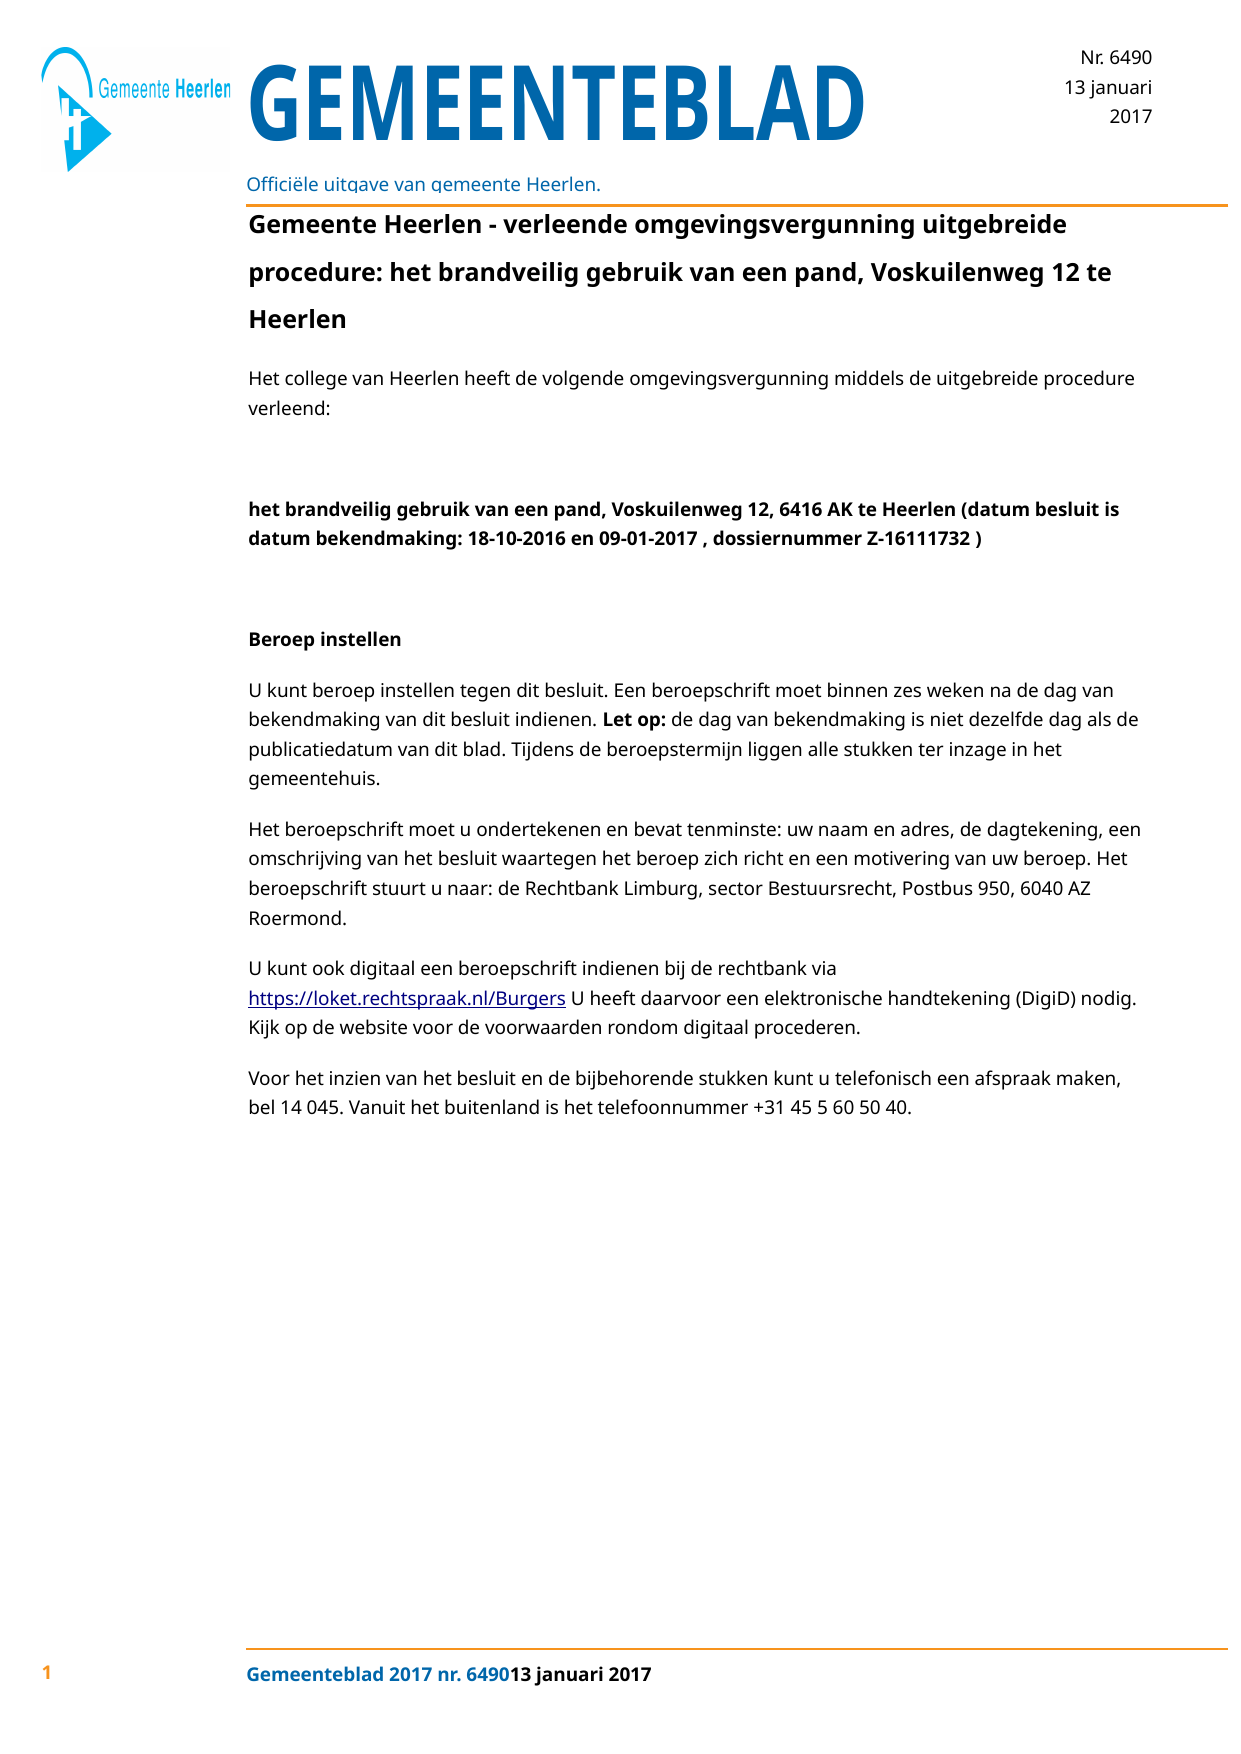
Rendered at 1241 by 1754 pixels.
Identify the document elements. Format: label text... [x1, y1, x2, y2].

text Het college van Heerlen heeft de volgende omgevingsvergunning middels de uitgebreide procedure verleend: [248, 366, 1152, 421]
picture [41, 47, 231, 172]
text Het beroepschrift moet u ondertekenen en bevat tenminste: uw naam en adres, de dagtekening, een omschrijving van het besluit waartegen het beroep zich richt en een motivering van uw beroep. Het beroepschrift stuurt u naar: de Rechtbank Limburg, sector Bestuursrecht, Postbus 950, 6040 AZ Roermond. [248, 816, 1152, 930]
picture [41, 47, 58, 70]
text Beroep instellen [248, 626, 1152, 652]
text Voor het inzien van het besluit en de bijbehorende stukken kunt u telefonisch een afspraak maken, bel 14 045. Vanuit het buitenland is het telefoonnummer +31 45 5 60 50 40. [248, 1065, 1152, 1120]
text het brandveilig gebruik van een pand, Voskuilenweg 12, 6416 AK te Heerlen (datum besluit is datum bekendmaking: 18-10-2016 en 09-01-2017 , dossiernummer Z-16111732 ) [248, 496, 1152, 551]
text Gemeente Heerlen - verleende omgevingsvergunning uitgebreide procedure: het brandveilig gebruik van een pand, Voskuilenweg 12 te Heerlen [248, 207, 1152, 336]
text U kunt ook digitaal een beroepschrift indienen bij de rechtbank via https://loket.rechtspraak.nl/Burgers U heeft daarvoor een elektronische handtekening (DigiD) nodig. Kijk op de website voor de voorwaarden rondom digitaal procederen. [248, 955, 1152, 1040]
text U kunt beroep instellen tegen dit besluit. Een beroepschrift moet binnen zes weken na de dag van bekendmaking van dit besluit indienen. Let op: de dag van bekendmaking is niet dezelfde dag als de publicatiedatum van dit blad. Tijdens de beroepstermijn liggen alle stukken ter inzage in het gemeentehuis. [248, 677, 1152, 791]
